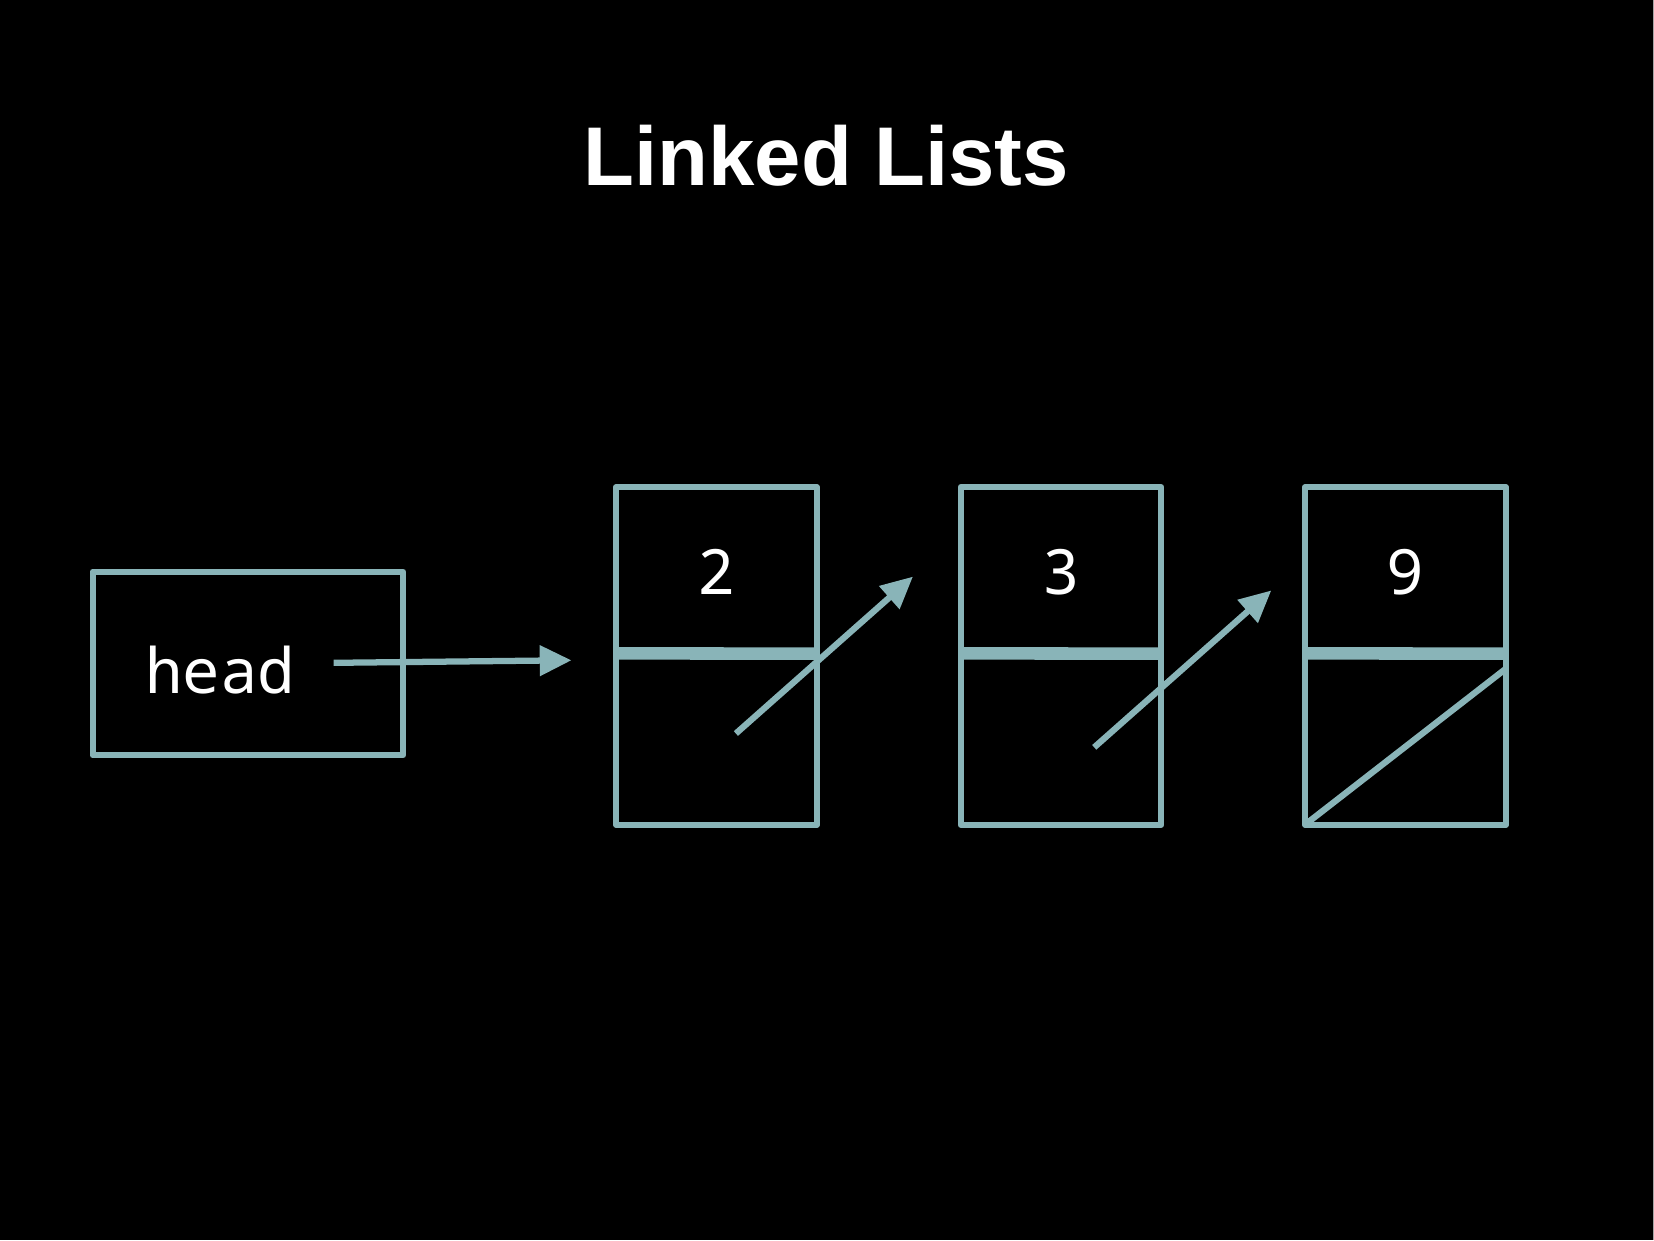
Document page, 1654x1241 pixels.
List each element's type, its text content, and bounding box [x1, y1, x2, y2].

text_box 9 [1371, 517, 1467, 613]
text_box 3 [1027, 517, 1122, 613]
text_box head [130, 616, 348, 711]
text_box 2 [682, 517, 778, 613]
text_box Linked Lists [109, 46, 1545, 278]
